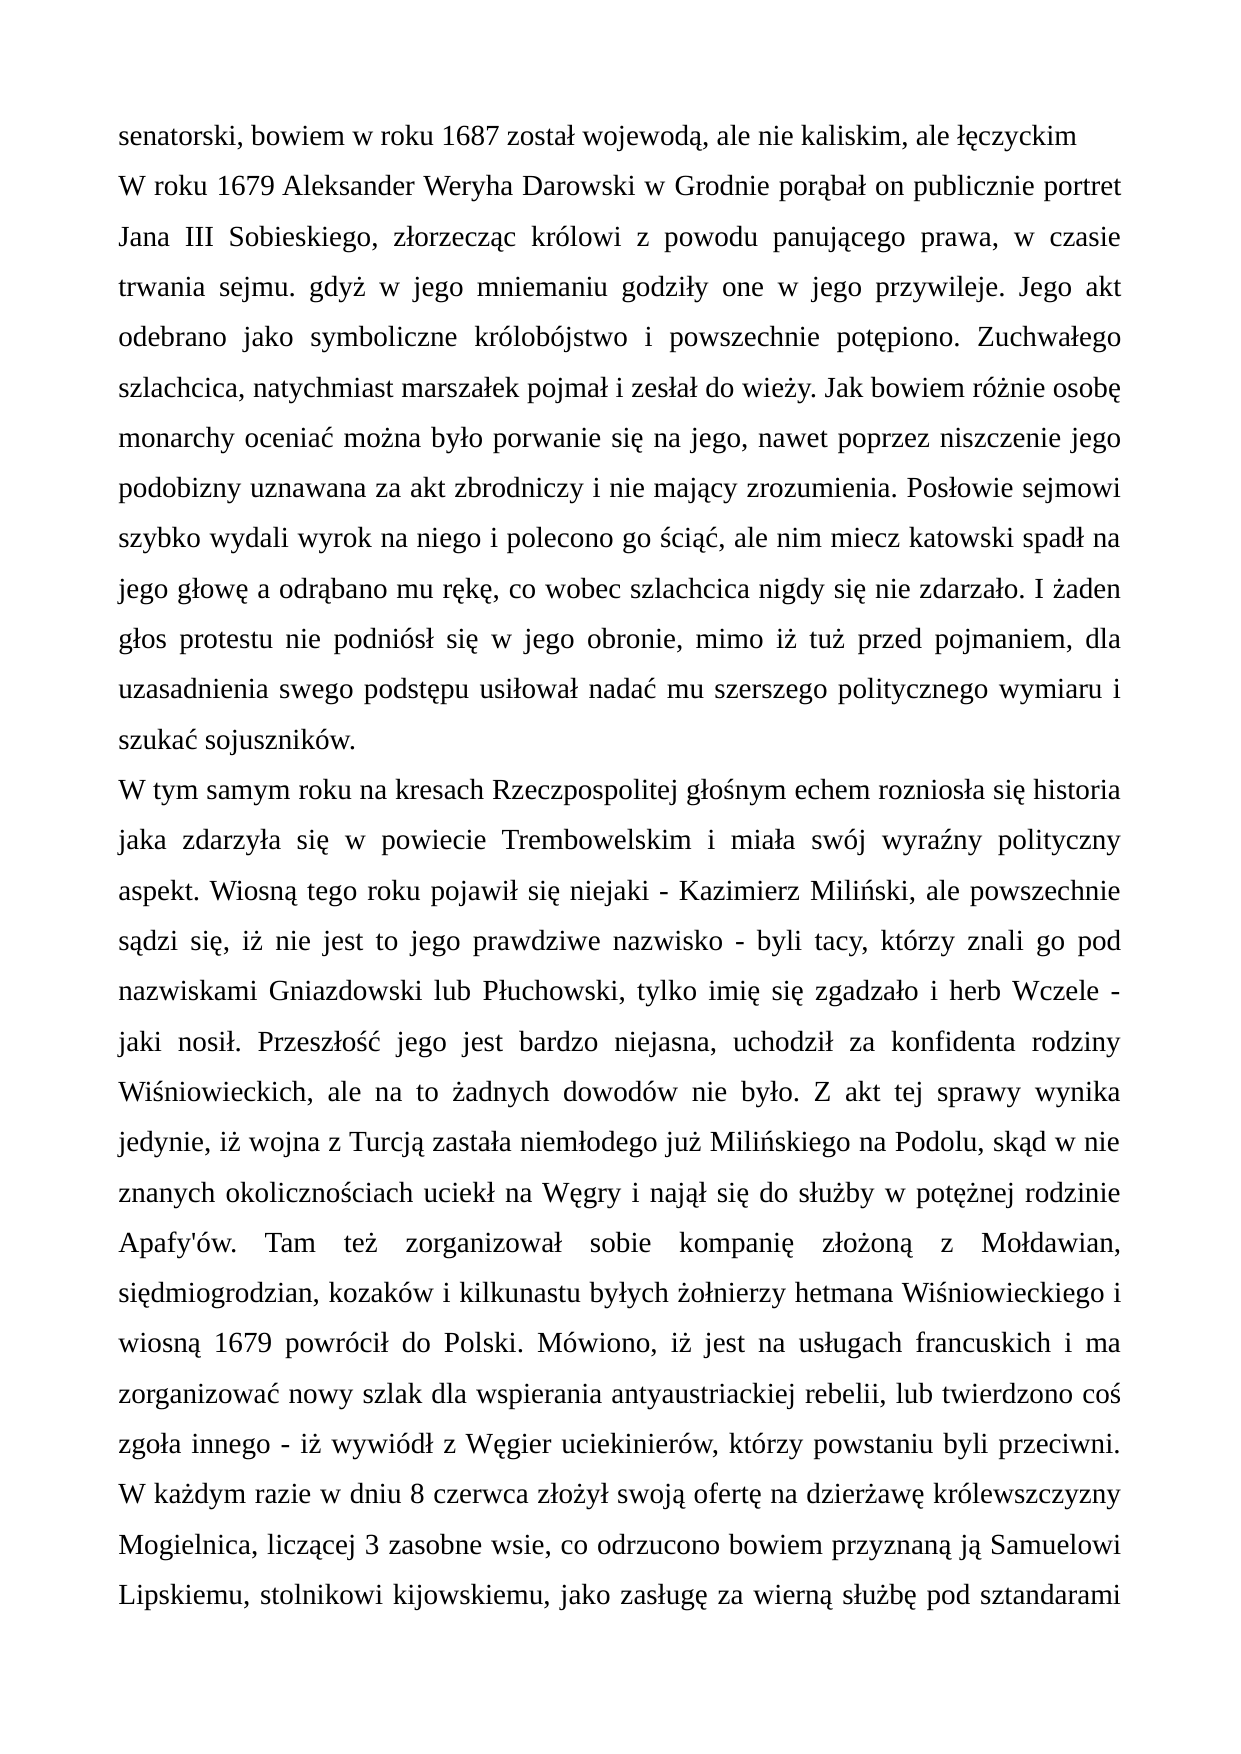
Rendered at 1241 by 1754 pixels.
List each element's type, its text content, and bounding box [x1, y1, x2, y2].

text W roku 1679 Aleksander Weryha Darowski w Grodnie porąbał on publicznie portret Jana III Sobieskiego, złorzecząc królowi z powodu panującego prawa, w czasie trwania sejmu. gdyż w jego mniemaniu godziły one w jego przywileje. Jego akt odebrano jako symboliczne królobójstwo i powszechnie potępiono. Zuchwałego szlachcica, natychmiast marszałek pojmał i zesłał do wieży. Jak bowiem różnie osobę monarchy oceniać można było porwanie się na jego, nawet poprzez niszczenie jego podobizny uznawana za akt zbrodniczy i nie mający zrozumienia. Posłowie sejmowi szybko wydali wyrok na niego i polecono go ściąć, ale nim miecz katowski spadł na jego głowę a odrąbano mu rękę, co wobec szlachcica nigdy się nie zdarzało. I żaden głos protestu nie podniósł się w jego obronie, mimo iż tuż przed pojmaniem, dla uzasadnienia swego podstępu usiłował nadać mu szerszego politycznego wymiaru i szukać sojuszników. [118, 168, 1122, 755]
text W tym samym roku na kresach Rzeczpospolitej głośnym echem rozniosła się historia jaka zdarzyła się w powiecie Trembowelskim i miała swój wyraźny polityczny aspekt. Wiosną tego roku pojawił się niejaki - Kazimierz Miliński, ale powszechnie sądzi się, iż nie jest to jego prawdziwe nazwisko - byli tacy, którzy znali go pod nazwiskami Gniazdowski lub Płuchowski, tylko imię się zgadzało i herb Wczele - jaki nosił. Przeszłość jego jest bardzo niejasna, uchodził za konfidenta rodziny Wiśniowieckich, ale na to żadnych dowodów nie było. Z akt tej sprawy wynika jedynie, iż wojna z Turcją zastała niemłodego już Milińskiego na Podolu, skąd w nie znanych okolicznościach uciekł na Węgry i najął się do służby w potężnej rodzinie Apafy'ów. Tam też zorganizował sobie kompanię złożoną z Mołdawian, siędmiogrodzian, kozaków i kilkunastu byłych żołnierzy hetmana Wiśniowieckiego i wiosną 1679 powrócił do Polski. Mówiono, iż jest na usługach francuskich i ma zorganizować nowy szlak dla wspierania antyaustriackiej rebelii, lub twierdzono coś zgoła innego - iż wywiódł z Węgier uciekinierów, którzy powstaniu byli przeciwni. W każdym razie w dniu 8 czerwca złożył swoją ofertę na dzierżawę królewszczyzny Mogielnica, liczącej 3 zasobne wsie, co odrzucono bowiem przyznaną ją Samuelowi Lipskiemu, stolnikowi kijowskiemu, jako zasługę za wierną służbę pod sztandarami [118, 772, 1122, 1611]
text senatorski, bowiem w roku 1687 został wojewodą, ale nie kaliskim, ale łęczyckim [118, 118, 1122, 152]
